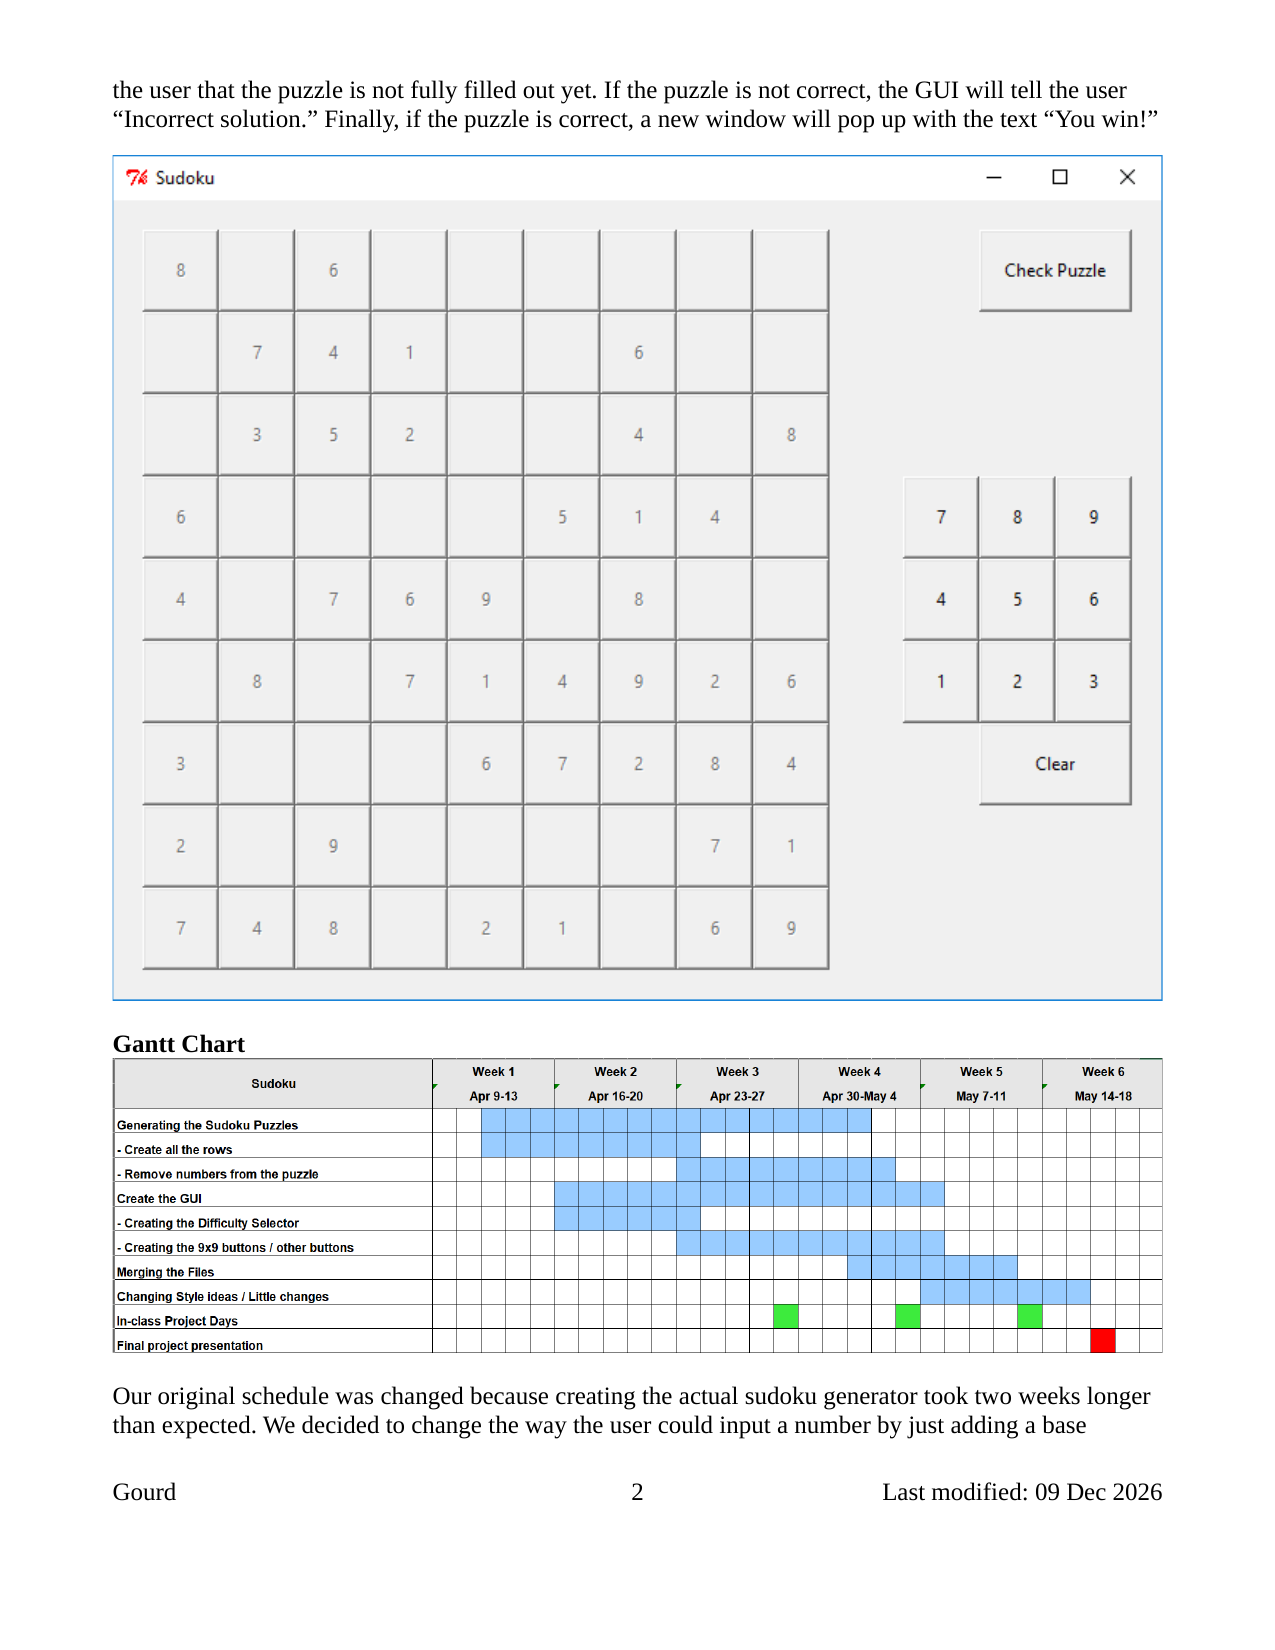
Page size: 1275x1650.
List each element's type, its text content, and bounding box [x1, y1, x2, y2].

text Our original schedule was changed because creating the actual sudoku generator took two weeks longer than expected. We decided to change the way the user could input a number by just adding a base [112, 1381, 1162, 1439]
text the user that the puzzle is not fully filled out yet. If the puzzle is not correct, the GUI will tell the user “Incorrect solution.” Finally, if the puzzle is correct, a new window will pop up with the text “You win!” [112, 75, 1162, 155]
text Gantt Chart [112, 1029, 1162, 1058]
